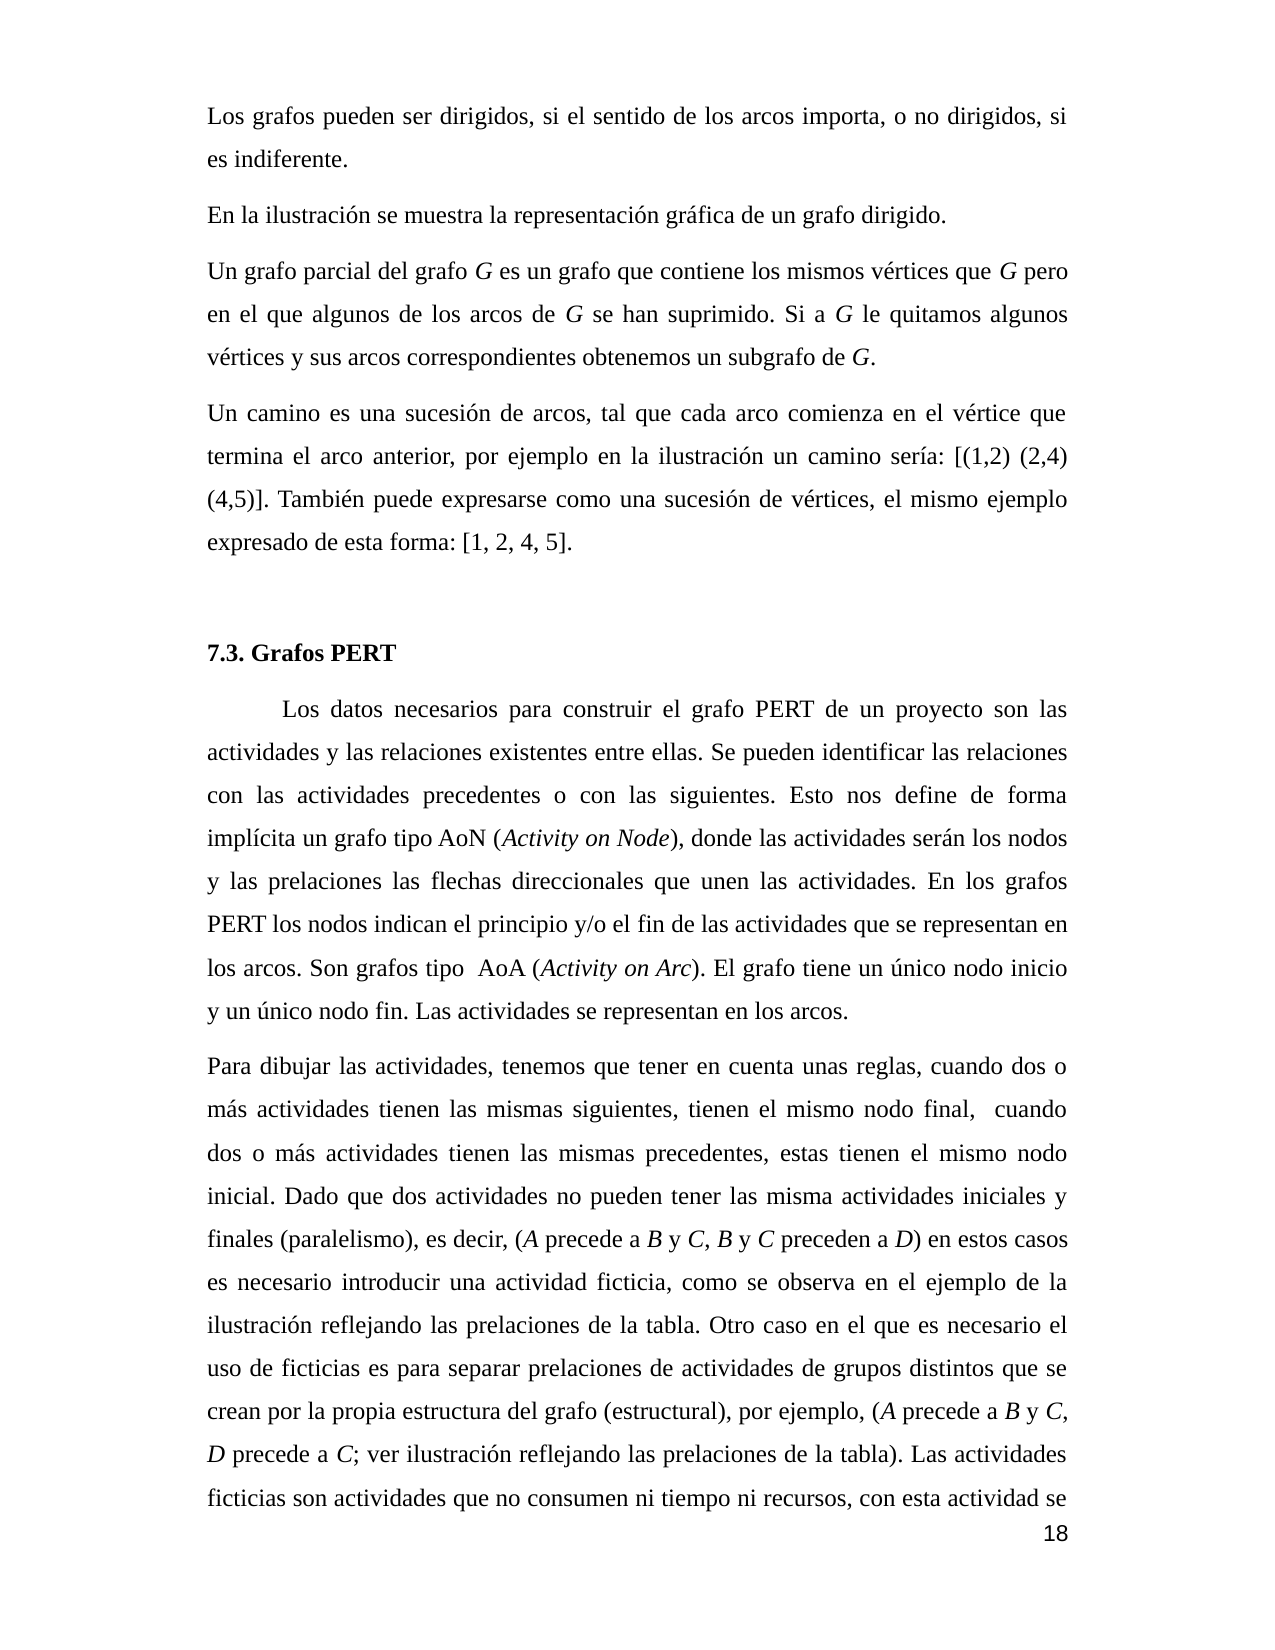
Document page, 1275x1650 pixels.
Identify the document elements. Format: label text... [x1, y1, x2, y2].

text En la ilustración se muestra la representación gráfica de un grafo dirigido. [207, 200, 1068, 229]
text Un camino es una sucesión de arcos, tal que cada arco comienza en el vértice que termina el arco anterior, por ejemplo en la ilustración un camino sería: [(1,2) (2,4) (4,5)]. También puede expresarse como una sucesión de vértices, el mismo ejemplo expresado de esta forma: [1, 2, 4, 5]. [207, 398, 1068, 556]
text 7.3. Grafos PERT [207, 638, 1068, 667]
text Los grafos pueden ser dirigidos, si el sentido de los arcos importa, o no dirigidos, si es indiferente. [207, 101, 1068, 173]
text Para dibujar las actividades, tenemos que tener en cuenta unas reglas, cuando dos o más actividades tienen las mismas siguientes, tienen el mismo nodo final, cuando dos o más actividades tienen las mismas precedentes, estas tienen el mismo nodo inicial. Dado que dos actividades no pueden tener las misma actividades iniciales y finales (paralelismo), es decir, (A precede a B y C, B y C preceden a D) en estos casos es necesario introducir una actividad ficticia, como se observa en el ejemplo de la ilustración reflejando las prelaciones de la tabla. Otro caso en el que es necesario el uso de ficticias es para separar prelaciones de actividades de grupos distintos que se crean por la propia estructura del grafo (estructural), por ejemplo, (A precede a B y C, D precede a C; ver ilustración reflejando las prelaciones de la tabla). Las actividades ficticias son actividades que no consumen ni tiempo ni recursos, con esta actividad se [207, 1051, 1068, 1511]
text Los datos necesarios para construir el grafo PERT de un proyecto son las actividades y las relaciones existentes entre ellas. Se pueden identificar las relaciones con las actividades precedentes o con las siguientes. Esto nos define de forma implícita un grafo tipo AoN (Activity on Node), donde las actividades serán los nodos y las prelaciones las flechas direccionales que unen las actividades. En los grafos PERT los nodos indican el principio y/o el fin de las actividades que se representan en los arcos. Son grafos tipo AoA (Activity on Arc). El grafo tiene un único nodo inicio y un único nodo fin. Las actividades se representan en los arcos. [207, 694, 1068, 1024]
text Un grafo parcial del grafo G es un grafo que contiene los mismos vértices que G pero en el que algunos de los arcos de G se han suprimido. Si a G le quitamos algunos vértices y sus arcos correspondientes obtenemos un subgrafo de G. [207, 256, 1068, 371]
